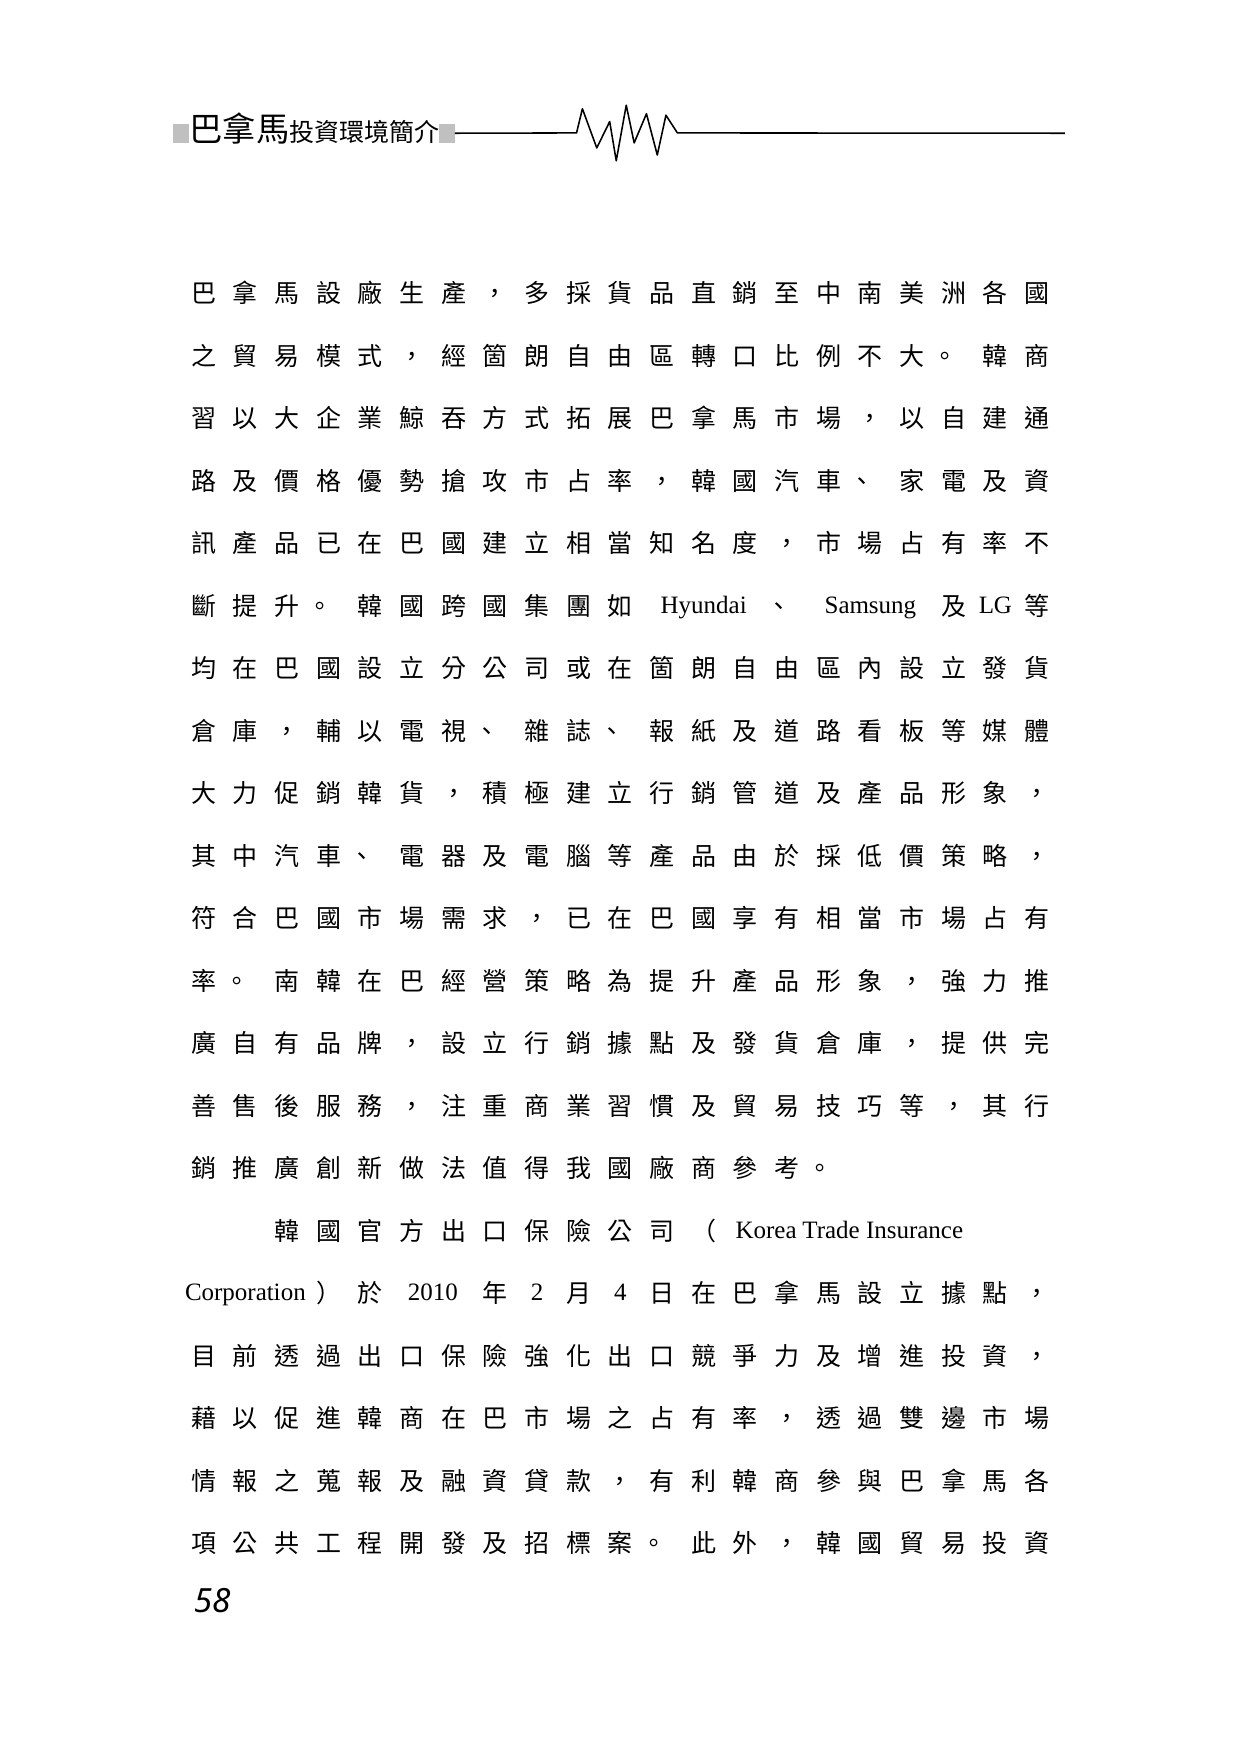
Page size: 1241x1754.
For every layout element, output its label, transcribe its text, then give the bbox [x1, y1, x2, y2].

text 巴拿馬設廠生產，多採貨品直銷至中南美洲各國之貿易模式，經箇朗自由區轉口比例不大。韓商習以大企業鯨吞方式拓展巴拿馬市場，以自建通路及價格優勢搶攻市占率，韓國汽車、家電及資訊產品已在巴國建立相當知名度，市場占有率不斷提升。韓國跨國集團如Hyundai、Samsung及LG等均在巴國設立分公司或在箇朗自由區內設立發貨倉庫，輔以電視、雜誌、報紙及道路看板等媒體大力促銷韓貨，積極建立行銷管道及產品形象，其中汽車、電器及電腦等產品由於採低價策略，符合巴國市場需求，已在巴國享有相當市場占有率。南韓在巴經營策略為提升產品形象，強力推廣自有品牌，設立行銷據點及發貨倉庫，提供完善售後服務，注重商業習慣及貿易技巧等，其行銷推廣創新做法值得我國廠商參考。 [183, 250, 1058, 1188]
text 韓國官方出口保險公司（Korea Trade Insurance Corporation）於2010年2月4日在巴拿馬設立據點，目前透過出口保險強化出口競爭力及增進投資，藉以促進韓商在巴市場之占有率，透過雙邊市場情報之蒐報及融資貸款，有利韓商參與巴拿馬各項公共工程開發及招標案。此外，韓國貿易投資 [183, 1188, 1058, 1563]
